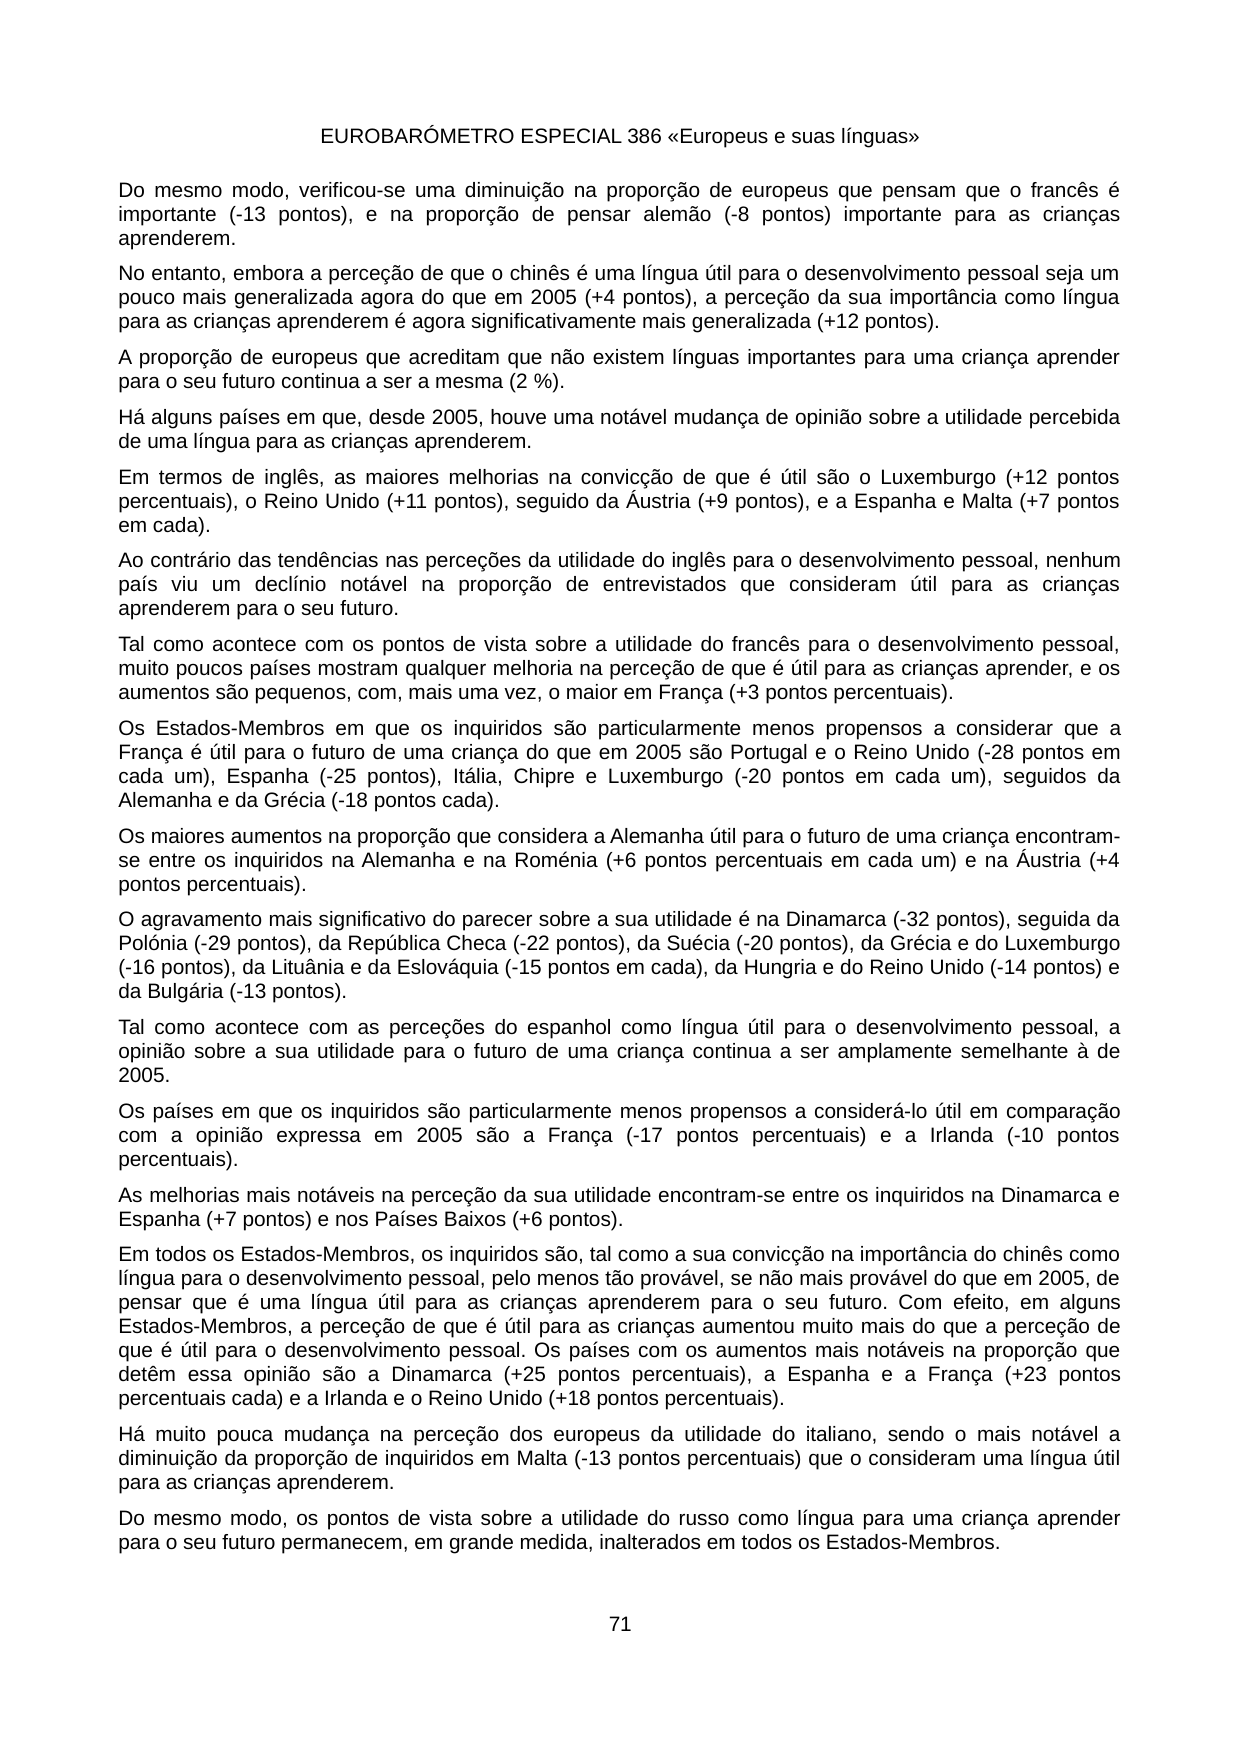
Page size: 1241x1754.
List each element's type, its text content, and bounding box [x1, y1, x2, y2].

text As melhorias mais notáveis na perceção da sua utilidade encontram-se entre os inquiridos na Dinamarca e Espanha (+7 pontos) e nos Países Baixos (+6 pontos). [118, 1182, 1122, 1230]
text O agravamento mais significativo do parecer sobre a sua utilidade é na Dinamarca (-32 pontos), seguida da Polónia (-29 pontos), da República Checa (-22 pontos), da Suécia (-20 pontos), da Grécia e do Luxemburgo (-16 pontos), da Lituânia e da Eslováquia (-15 pontos em cada), da Hungria e do Reino Unido (-14 pontos) e da Bulgária (-13 pontos). [118, 907, 1122, 1003]
text Tal como acontece com os pontos de vista sobre a utilidade do francês para o desenvolvimento pessoal, muito poucos países mostram qualquer melhoria na perceção de que é útil para as crianças aprender, e os aumentos são pequenos, com, mais uma vez, o maior em França (+3 pontos percentuais). [118, 632, 1122, 704]
text Tal como acontece com as perceções do espanhol como língua útil para o desenvolvimento pessoal, a opinião sobre a sua utilidade para o futuro de uma criança continua a ser amplamente semelhante à de 2005. [118, 1015, 1122, 1087]
text No entanto, embora a perceção de que o chinês é uma língua útil para o desenvolvimento pessoal seja um pouco mais generalizada agora do que em 2005 (+4 pontos), a perceção da sua importância como língua para as crianças aprenderem é agora significativamente mais generalizada (+12 pontos). [118, 261, 1122, 333]
text Em termos de inglês, as maiores melhorias na convicção de que é útil são o Luxemburgo (+12 pontos percentuais), o Reino Unido (+11 pontos), seguido da Áustria (+9 pontos), e a Espanha e Malta (+7 pontos em cada). [118, 464, 1122, 536]
text A proporção de europeus que acreditam que não existem línguas importantes para uma criança aprender para o seu futuro continua a ser a mesma (2 %). [118, 345, 1122, 393]
text Os Estados-Membros em que os inquiridos são particularmente menos propensos a considerar que a França é útil para o futuro de uma criança do que em 2005 são Portugal e o Reino Unido (-28 pontos em cada um), Espanha (-25 pontos), Itália, Chipre e Luxemburgo (-20 pontos em cada um), seguidos da Alemanha e da Grécia (-18 pontos cada). [118, 716, 1122, 812]
text Do mesmo modo, os pontos de vista sobre a utilidade do russo como língua para uma criança aprender para o seu futuro permanecem, em grande medida, inalterados em todos os Estados-Membros. [118, 1506, 1122, 1553]
text Os maiores aumentos na proporção que considera a Alemanha útil para o futuro de uma criança encontram-se entre os inquiridos na Alemanha e na Roménia (+6 pontos percentuais em cada um) e na Áustria (+4 pontos percentuais). [118, 823, 1122, 895]
text Em todos os Estados-Membros, os inquiridos são, tal como a sua convicção na importância do chinês como língua para o desenvolvimento pessoal, pelo menos tão provável, se não mais provável do que em 2005, de pensar que é uma língua útil para as crianças aprenderem para o seu futuro. Com efeito, em alguns Estados-Membros, a perceção de que é útil para as crianças aumentou muito mais do que a perceção de que é útil para o desenvolvimento pessoal. Os países com os aumentos mais notáveis na proporção que detêm essa opinião são a Dinamarca (+25 pontos percentuais), a Espanha e a França (+23 pontos percentuais cada) e a Irlanda e o Reino Unido (+18 pontos percentuais). [118, 1242, 1122, 1410]
text Do mesmo modo, verificou-se uma diminuição na proporção de europeus que pensam que o francês é importante (-13 pontos), e na proporção de pensar alemão (-8 pontos) importante para as crianças aprenderem. [118, 177, 1122, 249]
text Ao contrário das tendências nas perceções da utilidade do inglês para o desenvolvimento pessoal, nenhum país viu um declínio notável na proporção de entrevistados que consideram útil para as crianças aprenderem para o seu futuro. [118, 548, 1122, 620]
text Há alguns países em que, desde 2005, houve uma notável mudança de opinião sobre a utilidade percebida de uma língua para as crianças aprenderem. [118, 405, 1122, 453]
text Há muito pouca mudança na perceção dos europeus da utilidade do italiano, sendo o mais notável a diminuição da proporção de inquiridos em Malta (-13 pontos percentuais) que o consideram uma língua útil para as crianças aprenderem. [118, 1422, 1122, 1494]
text Os países em que os inquiridos são particularmente menos propensos a considerá-lo útil em comparação com a opinião expressa em 2005 são a França (-17 pontos percentuais) e a Irlanda (-10 pontos percentuais). [118, 1099, 1122, 1171]
